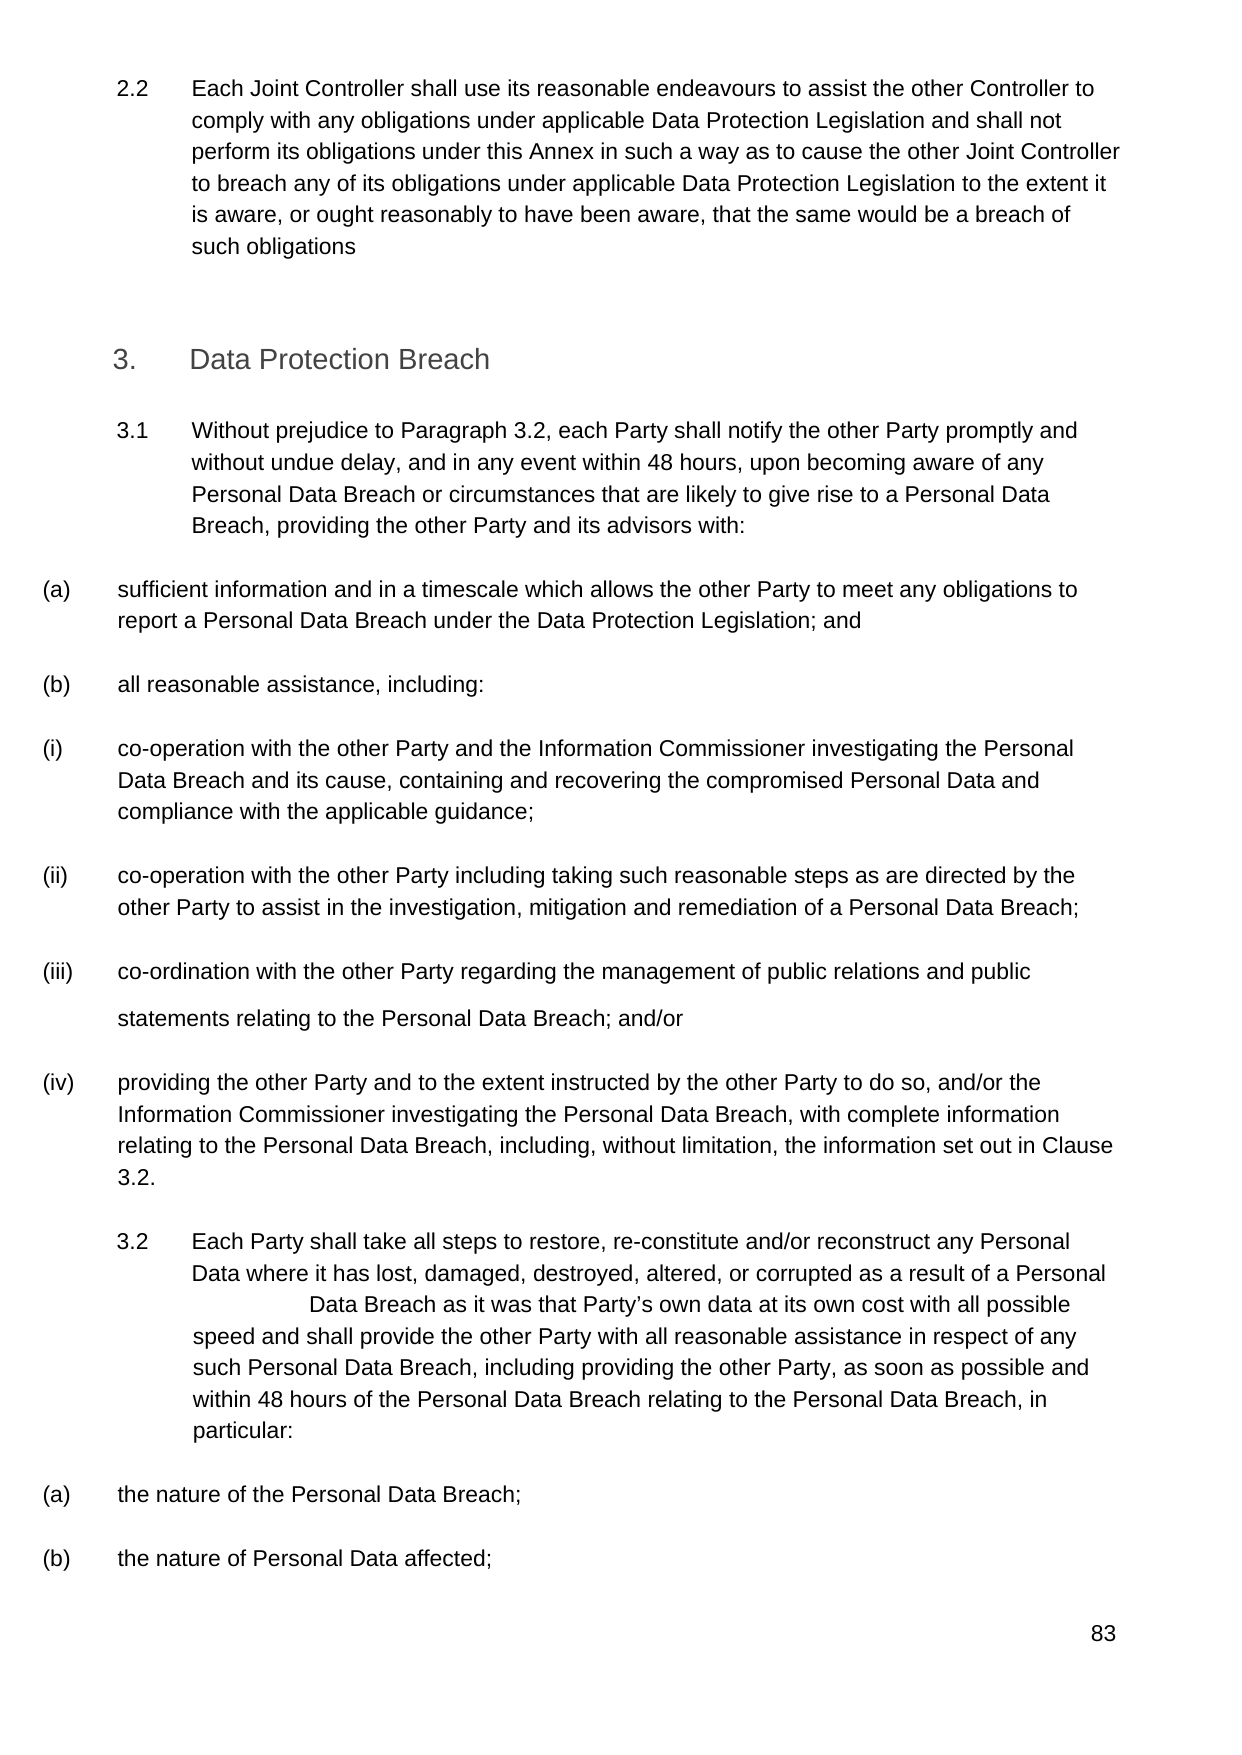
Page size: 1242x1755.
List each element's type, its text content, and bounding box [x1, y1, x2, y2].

list co-operation with the other Party including taking such reasonable steps as are directed by the other Party to assist in the investigation, mitigation and remediation of a Personal Data Breach; [42, 862, 1121, 920]
list the nature of the Personal Data Breach; [42, 1481, 1121, 1508]
text 3.1 Without prejudice to Paragraph 3.2, each Party shall notify the other Party promptly and without undue delay, and in any event within 48 hours, upon becoming aware of any Personal Data Breach or circumstances that are likely to give rise to a Personal Data Breach, providing the other Party and its advisors with: [116, 417, 1121, 538]
list co-ordination with the other Party regarding the management of public relations and public statements relating to the Personal Data Breach; and/or [42, 958, 1121, 1031]
text 3.2 Each Party shall take all steps to restore, re-constitute and/or reconstruct any Personal Data where it has lost, damaged, destroyed, altered, or corrupted as a result of a Personal [116, 1228, 1121, 1286]
list the nature of Personal Data affected; [42, 1545, 1121, 1571]
list sufficient information and in a timescale which allows the other Party to meet any obligations to report a Personal Data Breach under the Data Protection Legislation; and [42, 576, 1121, 634]
list providing the other Party and to the extent instructed by the other Party to do so, and/or the Information Commissioner investigating the Personal Data Breach, with complete information relating to the Personal Data Breach, including, without limitation, the information set out in Clause 3.2. [42, 1069, 1121, 1190]
subtitle 3. Data Protection Breach [0, 342, 1122, 376]
text Data Breach as it was that Party’s own data at its own cost with all possible speed and shall provide the other Party with all reasonable assistance in respect of any such Personal Data Breach, including providing the other Party, as soon as possible and within 48 hours of the Personal Data Breach relating to the Personal Data Breach, in particular: [193, 1291, 1121, 1444]
list all reasonable assistance, including: [42, 671, 1121, 698]
text 2.2 Each Joint Controller shall use its reasonable endeavours to assist the other Controller to comply with any obligations under applicable Data Protection Legislation and shall not perform its obligations under this Annex in such a way as to cause the other Joint Controller to breach any of its obligations under applicable Data Protection Legislation to the extent it is aware, or ought reasonably to have been aware, that the same would be a breach of such obligations [116, 75, 1121, 259]
list co-operation with the other Party and the Information Commissioner investigating the Personal Data Breach and its cause, containing and recovering the compromised Personal Data and compliance with the applicable guidance; [42, 735, 1121, 825]
